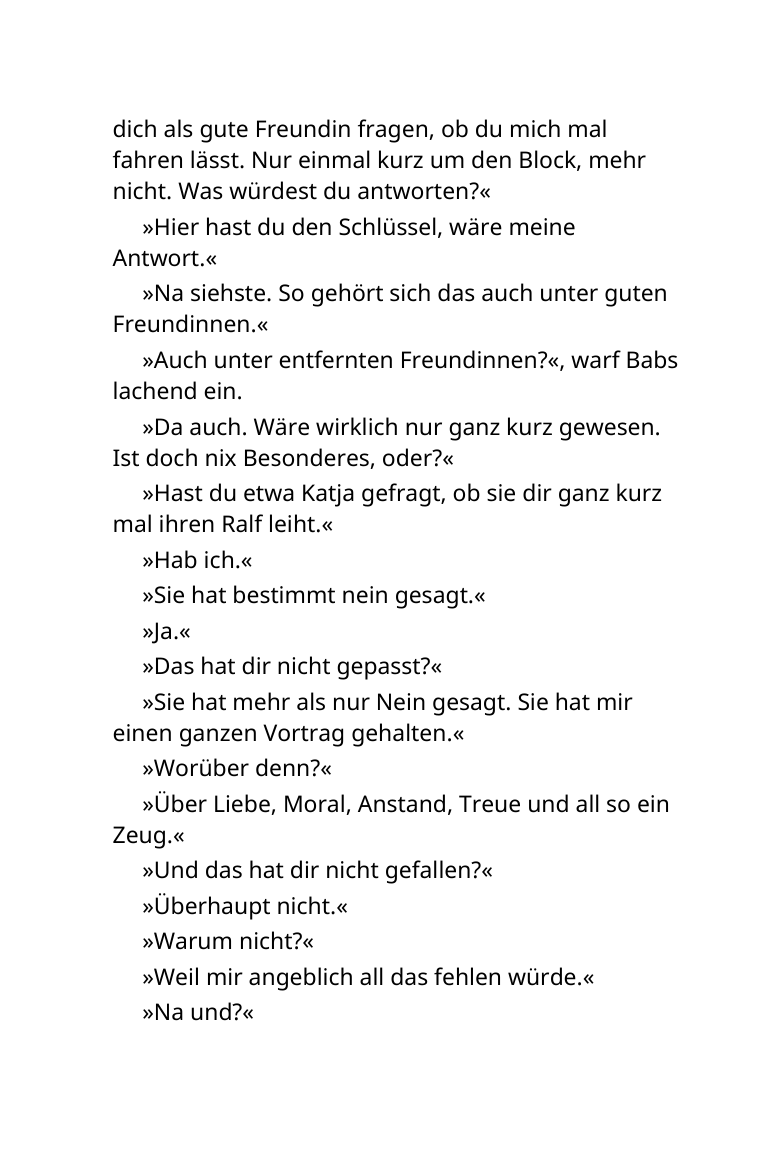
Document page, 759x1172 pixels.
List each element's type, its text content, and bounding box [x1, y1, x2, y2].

text »Warum nicht?« [112, 925, 684, 956]
text »Über Liebe, Moral, Anstand, Treue und all so ein Zeug.« [112, 787, 684, 850]
text »Und das hat dir nicht gefallen?« [112, 854, 684, 885]
text »Ja.« [112, 614, 684, 646]
text »Weil mir angeblich all das fehlen würde.« [112, 960, 684, 992]
text »Da auch. Wäre wirklich nur ganz kurz gewesen. Ist doch nix Besonderes, oder?« [112, 410, 684, 473]
text »Hab ich.« [112, 544, 684, 575]
text »Sie hat bestimmt nein gesagt.« [112, 579, 684, 610]
text dich als gute Freundin fragen, ob du mich mal fahren lässt. Nur einmal kurz um den Block, mehr nicht. Was würdest du antworten?« [112, 112, 684, 206]
text »Das hat dir nicht gepasst?« [112, 650, 684, 681]
text »Worüber denn?« [112, 752, 684, 783]
text »Na siehste. So gehört sich das auch unter guten Freundinnen.« [112, 277, 684, 339]
text »Hier hast du den Schlüssel, wäre meine Antwort.« [112, 210, 684, 273]
text »Sie hat mehr als nur Nein gesagt. Sie hat mir einen ganzen Vortrag gehalten.« [112, 685, 684, 748]
text »Auch unter entfernten Freundinnen?«, warf Babs lachend ein. [112, 344, 684, 406]
text »Na und?« [112, 996, 684, 1027]
text »Überhaupt nicht.« [112, 889, 684, 921]
text »Hast du etwa Katja gefragt, ob sie dir ganz kurz mal ihren Ralf leiht.« [112, 477, 684, 539]
